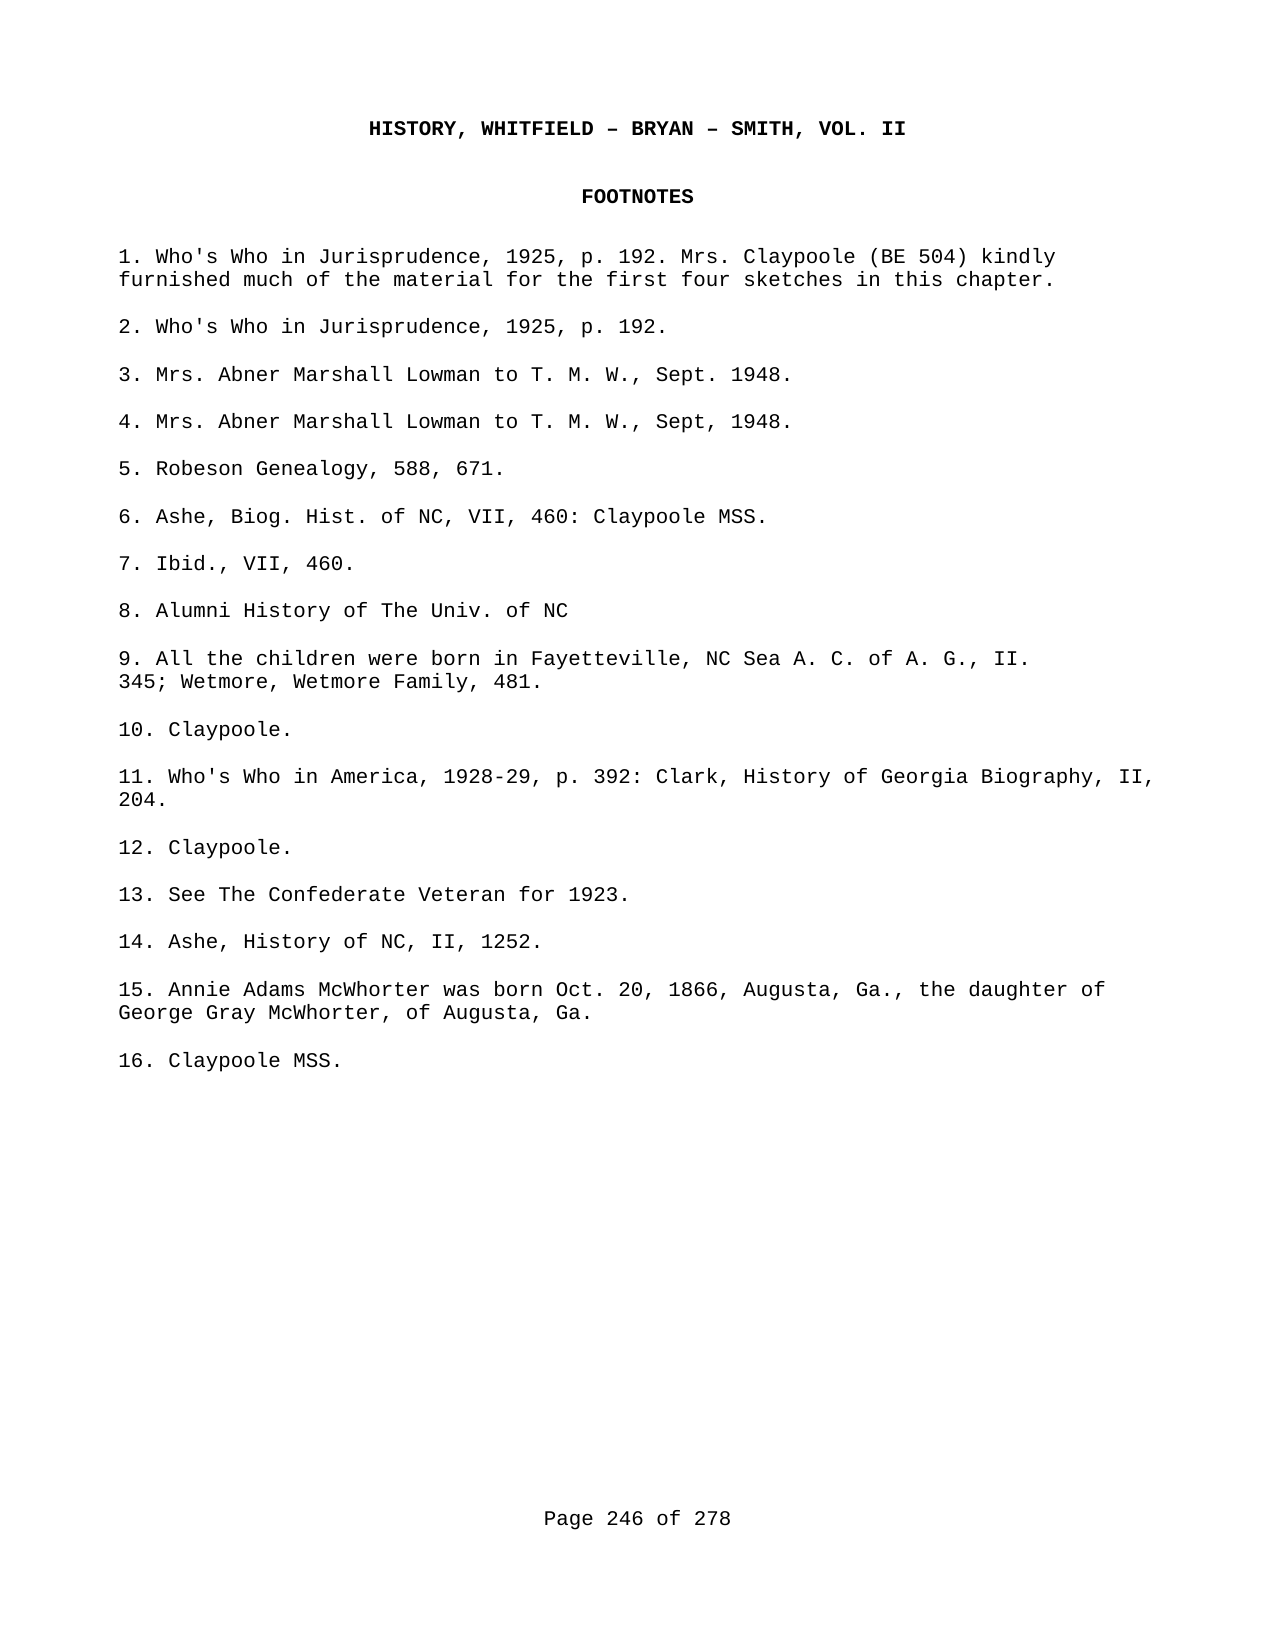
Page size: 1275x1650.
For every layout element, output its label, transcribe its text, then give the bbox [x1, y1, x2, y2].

text 345; Wetmore, Wetmore Family, 481. [118, 671, 1157, 695]
text 16. Claypoole MSS. [118, 1049, 1157, 1073]
text 8. Alumni History of The Univ. of NC [118, 600, 1157, 624]
text 15. Annie Adams McWhorter was born Oct. 20, 1866, Augusta, Ga., the daughter of George Gray McWhorter, of Augusta, Ga. [118, 979, 1157, 1026]
text 4. Mrs. Abner Marshall Lowman to T. M. W., Sept, 1948. [118, 411, 1157, 435]
text 3. Mrs. Abner Marshall Lowman to T. M. W., Sept. 1948. [118, 364, 1157, 387]
text 7. Ibid., VII, 460. [118, 553, 1157, 577]
text 11. Who's Who in America, 1928-29, p. 392: Clark, History of Georgia Biography, II, 204. [118, 766, 1157, 813]
text 12. Claypoole. [118, 837, 1157, 860]
text 13. See The Confederate Veteran for 1923. [118, 884, 1157, 908]
text 14. Ashe, History of NC, II, 1252. [118, 931, 1157, 955]
text 6. Ashe, Biog. Hist. of NC, VII, 460: Claypoole MSS. [118, 506, 1157, 529]
text 5. Robeson Genealogy, 588, 671. [118, 458, 1157, 482]
text 1. Who's Who in Jurisprudence, 1925, p. 192. Mrs. Claypoole (BE 504) kindly furnished much of the material for the first four sketches in this chapter. [118, 246, 1157, 293]
text 10. Claypoole. [118, 718, 1157, 742]
subtitle FOOTNOTES [118, 186, 1157, 209]
text 2. Who's Who in Jurisprudence, 1925, p. 192. [118, 317, 1157, 340]
text 9. All the children were born in Fayetteville, NC Sea A. C. of A. G., II. [118, 648, 1157, 671]
